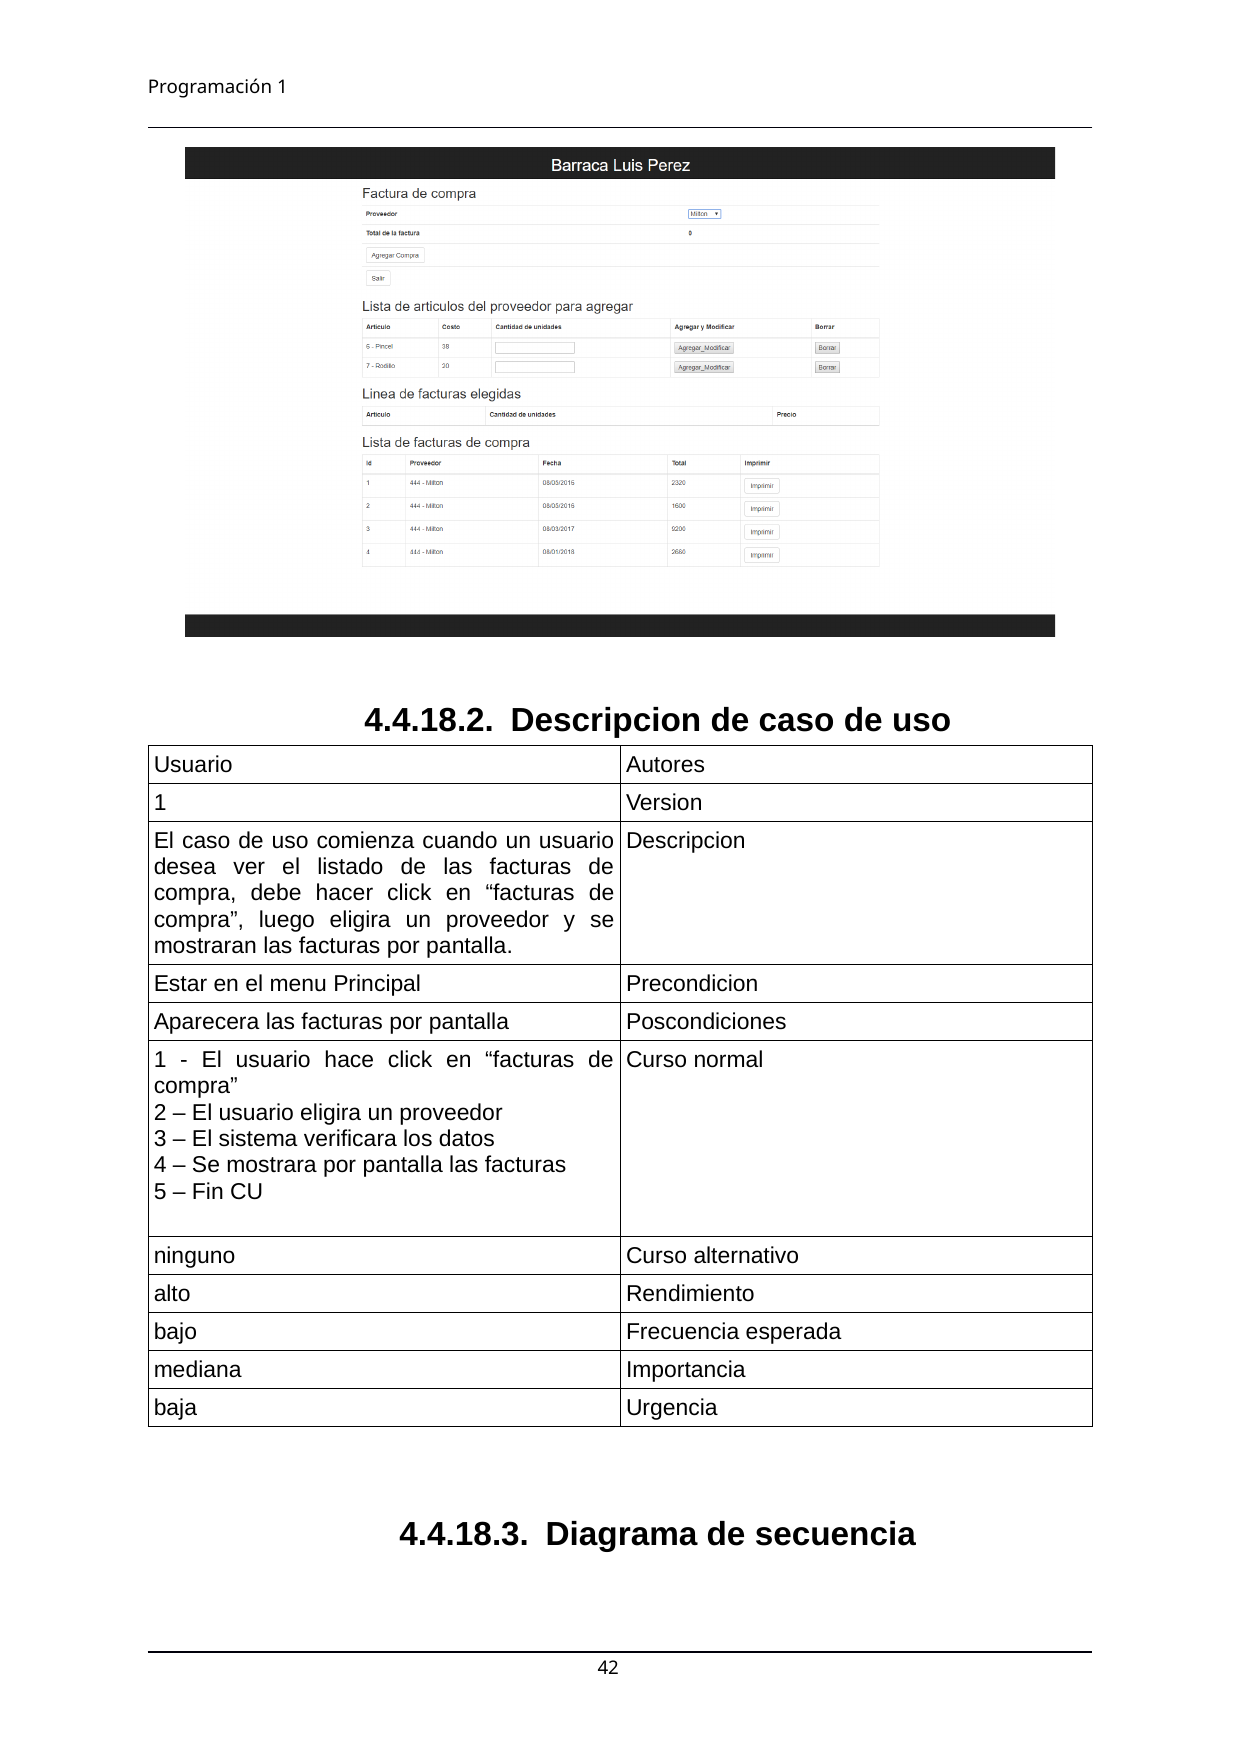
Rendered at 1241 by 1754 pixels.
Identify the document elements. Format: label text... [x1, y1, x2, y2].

table_cell Curso alternativo [621, 1237, 1092, 1274]
table_cell 1 [149, 784, 620, 821]
table_cell Urgencia [621, 1389, 1092, 1426]
table_cell Estar en el menu Principal [149, 965, 620, 1002]
table_header Usuario [149, 746, 620, 783]
table_cell Descripcion [621, 822, 1092, 964]
table_cell Aparecera las facturas por pantalla [149, 1003, 620, 1040]
table_cell Poscondiciones [621, 1003, 1092, 1040]
table_cell Version [621, 784, 1092, 821]
table_cell bajo [149, 1313, 620, 1350]
picture [185, 147, 1055, 637]
title Diagrama de secuencia [223, 1514, 1092, 1553]
table_cell 1 - El usuario hace click en “facturas de compra” 2 – El usuario eligira un proveedor 3 – El sistema verificara los datos 4 – Se mostrara por pantalla las facturas 5 – Fin CU [149, 1041, 620, 1236]
table_cell Importancia [621, 1351, 1092, 1388]
table_cell mediana [149, 1351, 620, 1388]
table_cell baja [149, 1389, 620, 1426]
table_cell Precondicion [621, 965, 1092, 1002]
table_cell Curso normal [621, 1041, 1092, 1236]
table_header Autores [621, 746, 1092, 783]
table_cell ninguno [149, 1237, 620, 1274]
title Descripcion de caso de uso [223, 700, 1092, 739]
table_cell Rendimiento [621, 1275, 1092, 1312]
table_cell alto [149, 1275, 620, 1312]
table_cell Frecuencia esperada [621, 1313, 1092, 1350]
table_cell El caso de uso comienza cuando un usuario desea ver el listado de las facturas de compra, debe hacer click en “facturas de compra”, luego eligira un proveedor y se mostraran las facturas por pantalla. [149, 822, 620, 964]
